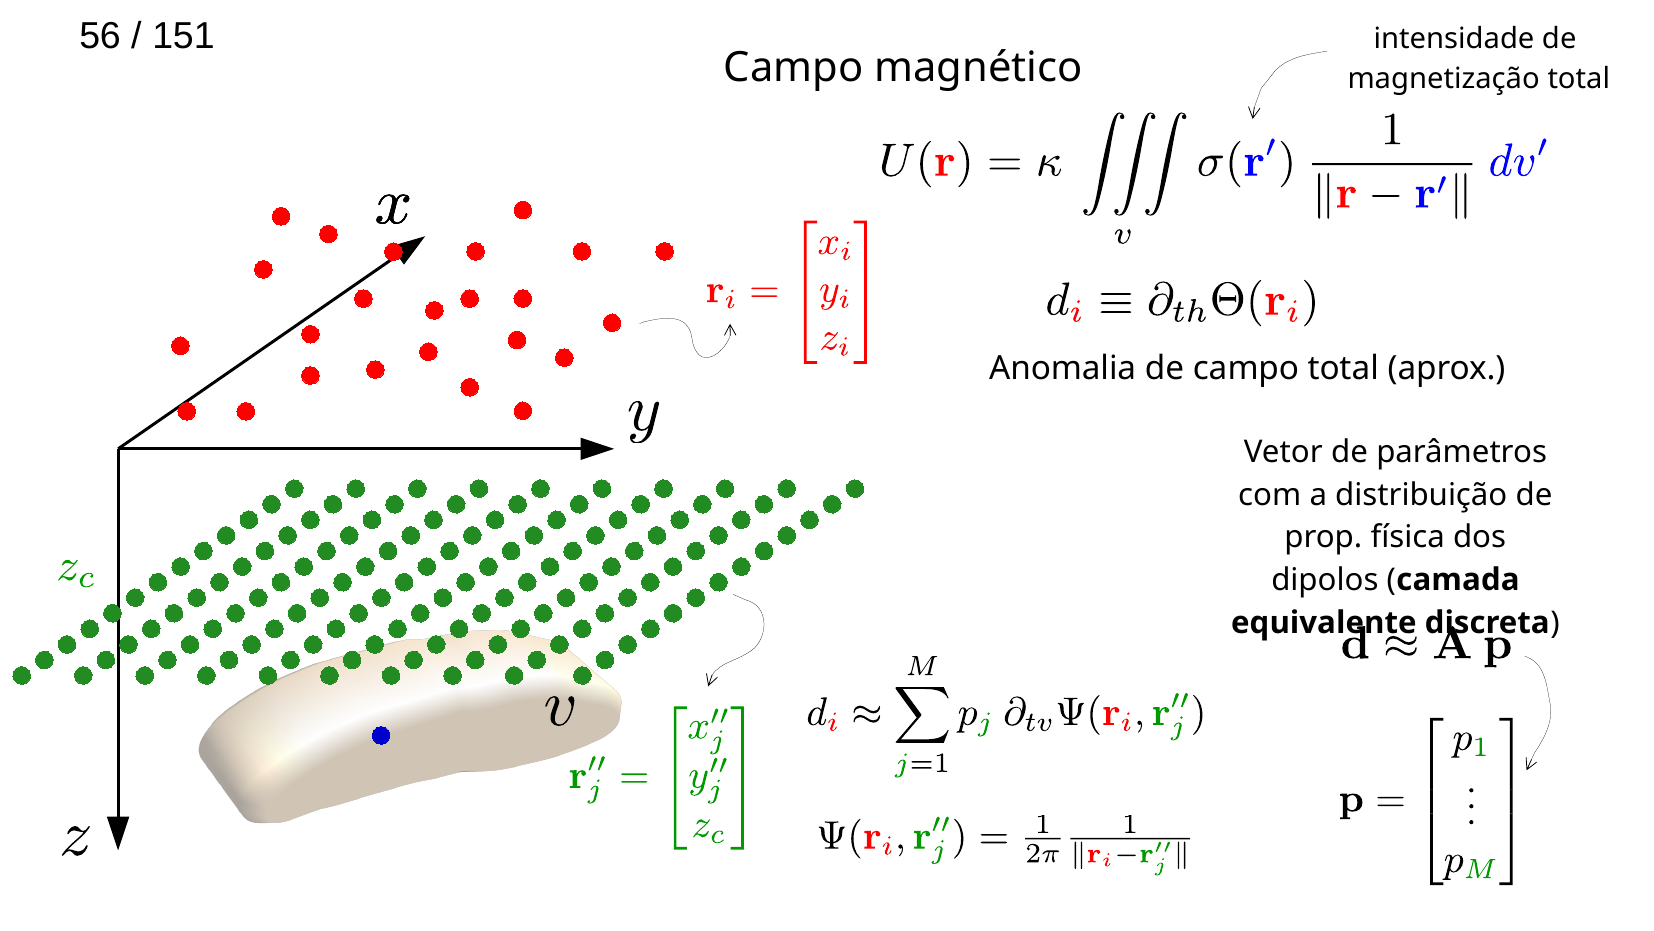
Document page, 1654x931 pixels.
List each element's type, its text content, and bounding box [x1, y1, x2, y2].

text_box [573, 619, 592, 638]
text_box [74, 666, 93, 685]
text_box [384, 242, 403, 261]
text_box [586, 526, 605, 545]
text_box [486, 510, 504, 529]
text_box [181, 635, 199, 654]
text_box [427, 635, 446, 654]
text_box [460, 289, 479, 308]
text_box [664, 604, 682, 623]
text_box intensidade de magnetização total [1332, 17, 1616, 97]
text_box [618, 635, 637, 654]
text_box [425, 301, 444, 320]
text_box [777, 526, 796, 545]
text_box [527, 651, 546, 669]
text_box [450, 619, 468, 638]
text_box [440, 542, 459, 560]
text_box [709, 573, 728, 592]
text_box Campo magnético [708, 29, 1078, 91]
text_box [395, 573, 413, 592]
text_box [593, 479, 611, 498]
text_box [242, 635, 261, 654]
text_box [177, 402, 196, 421]
text_box [226, 604, 245, 623]
text_box [466, 651, 485, 669]
text_box [460, 378, 479, 397]
picture [1043, 278, 1322, 329]
text_box [356, 557, 375, 576]
text_box [320, 666, 339, 685]
text_box [254, 260, 273, 279]
text_box [625, 542, 644, 560]
text_box [777, 479, 796, 498]
text_box [525, 526, 543, 545]
text_box [800, 510, 819, 529]
text_box [531, 479, 550, 498]
text_box [220, 651, 238, 669]
text_box [596, 651, 614, 669]
text_box [194, 542, 213, 560]
text_box [417, 557, 436, 576]
text_box [732, 510, 751, 529]
text_box [346, 479, 365, 498]
text_box [602, 557, 621, 576]
text_box [654, 479, 673, 498]
text_box [294, 557, 313, 576]
text_box [58, 635, 76, 654]
picture [626, 401, 662, 443]
text_box [508, 495, 527, 514]
text_box [755, 542, 773, 560]
picture [816, 815, 1190, 876]
text_box [716, 479, 734, 498]
text_box [340, 526, 359, 545]
text_box [187, 588, 206, 607]
text_box [456, 573, 475, 592]
text_box [119, 635, 138, 654]
text_box [272, 207, 290, 226]
text_box [171, 557, 190, 576]
text_box [385, 495, 404, 514]
text_box [570, 495, 589, 514]
text_box [664, 557, 682, 576]
text_box [35, 651, 54, 669]
text_box [555, 348, 574, 367]
picture [1340, 626, 1513, 668]
text_box [603, 313, 621, 332]
text_box [732, 557, 751, 576]
text_box [846, 479, 864, 498]
text_box [419, 342, 438, 361]
text_box [466, 242, 485, 261]
text_box [686, 588, 705, 607]
text_box [470, 479, 488, 498]
text_box [171, 336, 190, 355]
text_box [479, 557, 498, 576]
text_box [755, 495, 773, 514]
text_box [165, 604, 183, 623]
text_box [648, 526, 666, 545]
text_box [401, 526, 420, 545]
text_box [641, 619, 660, 638]
text_box [288, 604, 306, 623]
text_box [443, 666, 462, 685]
text_box [233, 557, 252, 576]
text_box [641, 573, 660, 592]
text_box [142, 619, 161, 638]
text_box [514, 201, 532, 219]
text_box [472, 604, 491, 623]
text_box [272, 573, 290, 592]
text_box [366, 360, 385, 379]
text_box [354, 289, 373, 308]
text_box [424, 510, 443, 529]
text_box [310, 588, 329, 607]
text_box [217, 526, 235, 545]
text_box [518, 573, 537, 592]
text_box [379, 542, 397, 560]
text_box [259, 666, 277, 685]
text_box [709, 526, 728, 545]
text_box [210, 573, 229, 592]
text_box [249, 588, 268, 607]
text_box [595, 604, 614, 623]
text_box [240, 510, 258, 529]
text_box [502, 542, 520, 560]
text_box [670, 510, 689, 529]
text_box [301, 325, 320, 344]
text_box [319, 225, 338, 243]
text_box [372, 726, 390, 745]
text_box [158, 651, 177, 669]
picture [59, 826, 93, 856]
text_box [547, 510, 566, 529]
text_box [197, 666, 216, 685]
picture [566, 704, 759, 852]
picture [543, 696, 578, 726]
text_box [365, 635, 384, 654]
text_box [12, 666, 31, 685]
text_box [408, 479, 427, 498]
text_box [256, 542, 274, 560]
text_box [513, 289, 532, 308]
text_box [97, 651, 115, 669]
text_box [693, 495, 712, 514]
text_box [609, 510, 627, 529]
text_box [618, 588, 637, 607]
text_box [573, 242, 591, 261]
text_box [411, 604, 430, 623]
text_box [317, 542, 336, 560]
text_box Anomalia de campo total (aprox.) [974, 336, 1497, 388]
text_box [508, 331, 526, 349]
text_box [135, 666, 154, 685]
text_box [579, 573, 598, 592]
text_box [236, 402, 255, 421]
text_box [404, 651, 423, 669]
text_box [372, 588, 391, 607]
text_box [80, 619, 99, 638]
text_box [349, 604, 368, 623]
text_box [495, 588, 514, 607]
text_box [550, 635, 569, 654]
picture [704, 112, 1548, 366]
text_box [301, 510, 320, 529]
text_box Vetor de parâmetros com a distribuição de prop. física dos dipolos (camada equivalente discreta) [1216, 421, 1583, 622]
text_box [463, 526, 482, 545]
text_box [505, 666, 523, 685]
text_box [363, 510, 381, 529]
text_box [631, 495, 650, 514]
text_box [534, 604, 553, 623]
text_box [281, 651, 300, 669]
text_box [126, 588, 145, 607]
text_box [686, 542, 705, 560]
text_box [655, 242, 674, 261]
text_box [514, 401, 532, 420]
text_box [488, 635, 507, 654]
text_box [557, 588, 575, 607]
text_box [573, 666, 592, 685]
text_box [333, 573, 352, 592]
text_box [278, 526, 297, 545]
text_box <number> / 151 [0, 0, 196, 71]
text_box [563, 542, 582, 560]
text_box [149, 573, 167, 592]
picture [1337, 716, 1528, 887]
text_box [823, 495, 842, 514]
text_box [382, 666, 400, 685]
text_box [327, 619, 345, 638]
text_box [343, 651, 361, 669]
text_box [265, 619, 284, 638]
picture [56, 560, 95, 588]
text_box [434, 588, 452, 607]
text_box [511, 619, 530, 638]
picture [374, 194, 413, 224]
text_box [203, 619, 222, 638]
picture [806, 656, 1207, 778]
text_box [541, 557, 559, 576]
text_box [285, 479, 304, 498]
text_box [447, 495, 466, 514]
text_box [324, 495, 342, 514]
text_box [388, 619, 407, 638]
text_box [103, 604, 122, 623]
text_box [262, 495, 281, 514]
text_box [304, 635, 323, 654]
text_box [301, 366, 320, 385]
